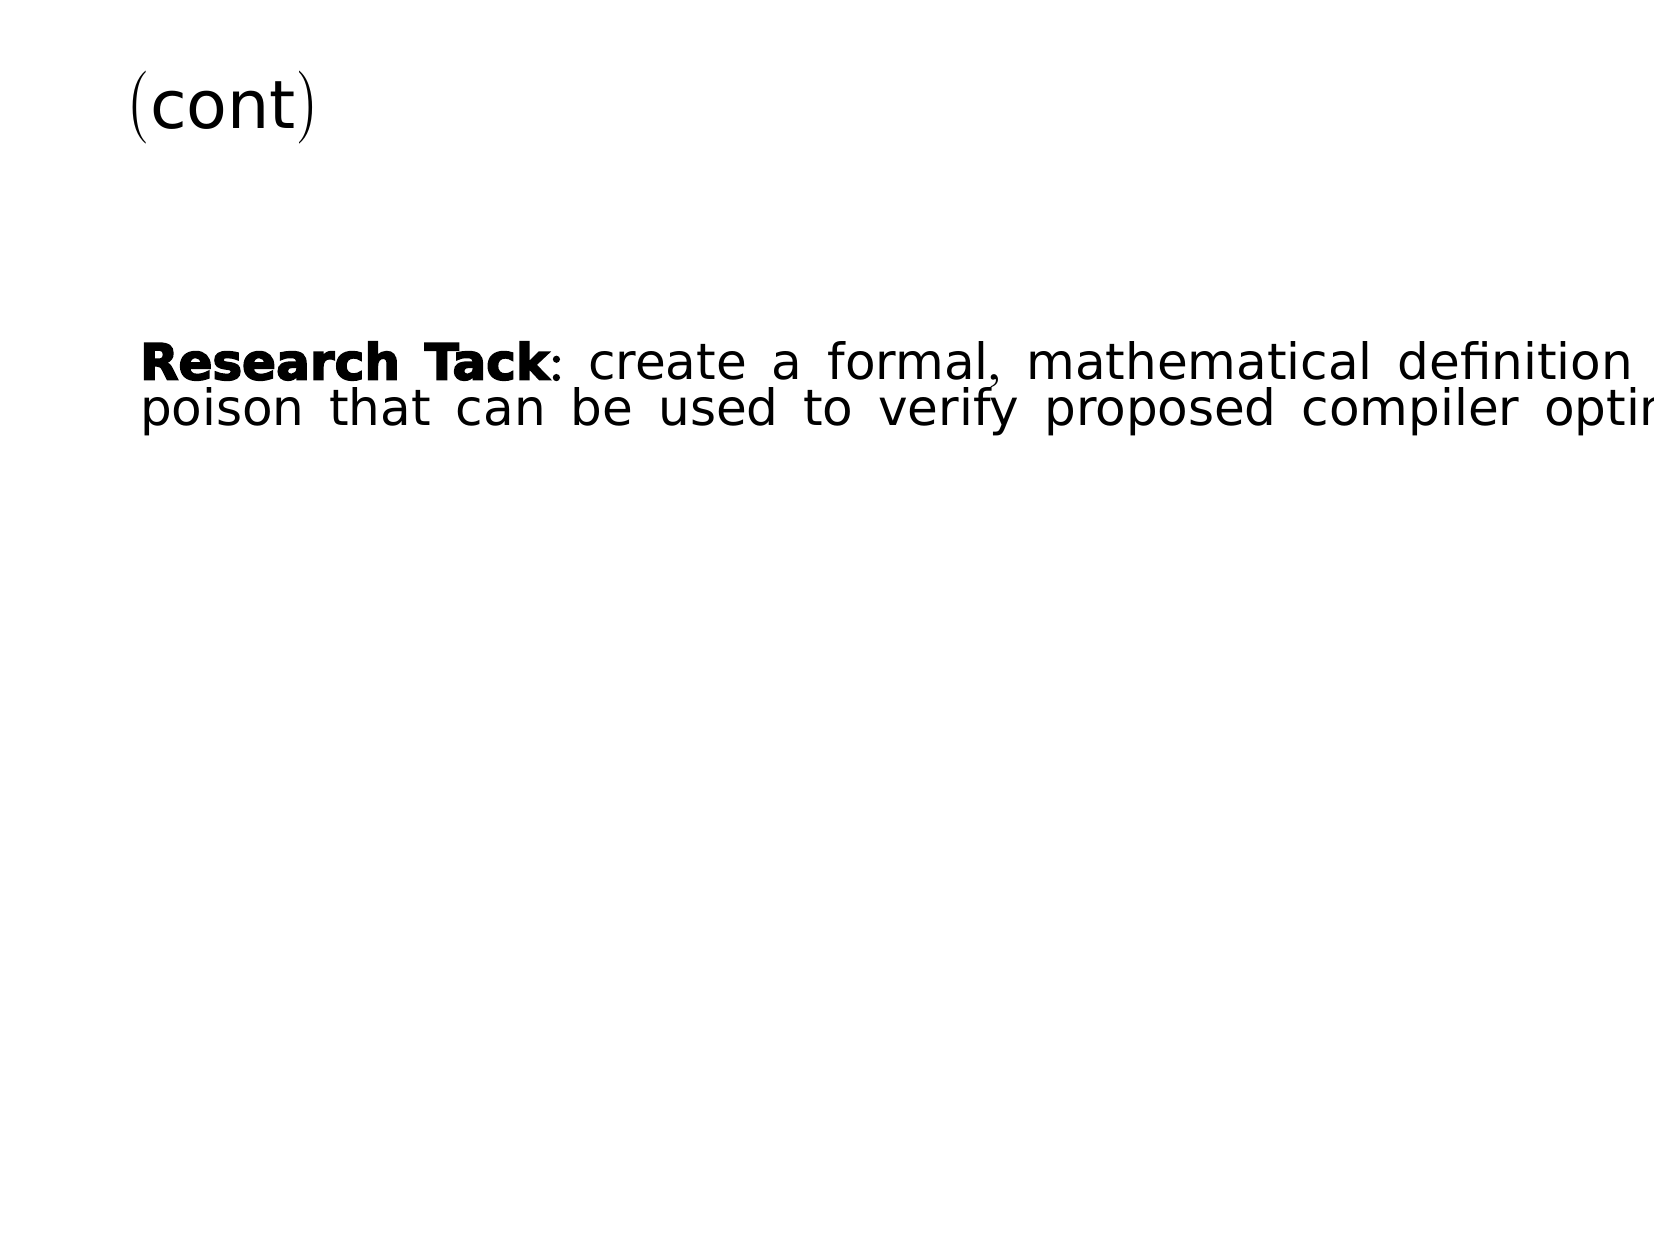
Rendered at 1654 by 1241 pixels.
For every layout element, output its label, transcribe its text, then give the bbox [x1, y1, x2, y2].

text_box Research Tack: create a formal, mathematical definition of poison that can be used to verify proposed compiler optimizations. [125, 337, 1594, 539]
text_box (cont) [112, 75, 1538, 174]
